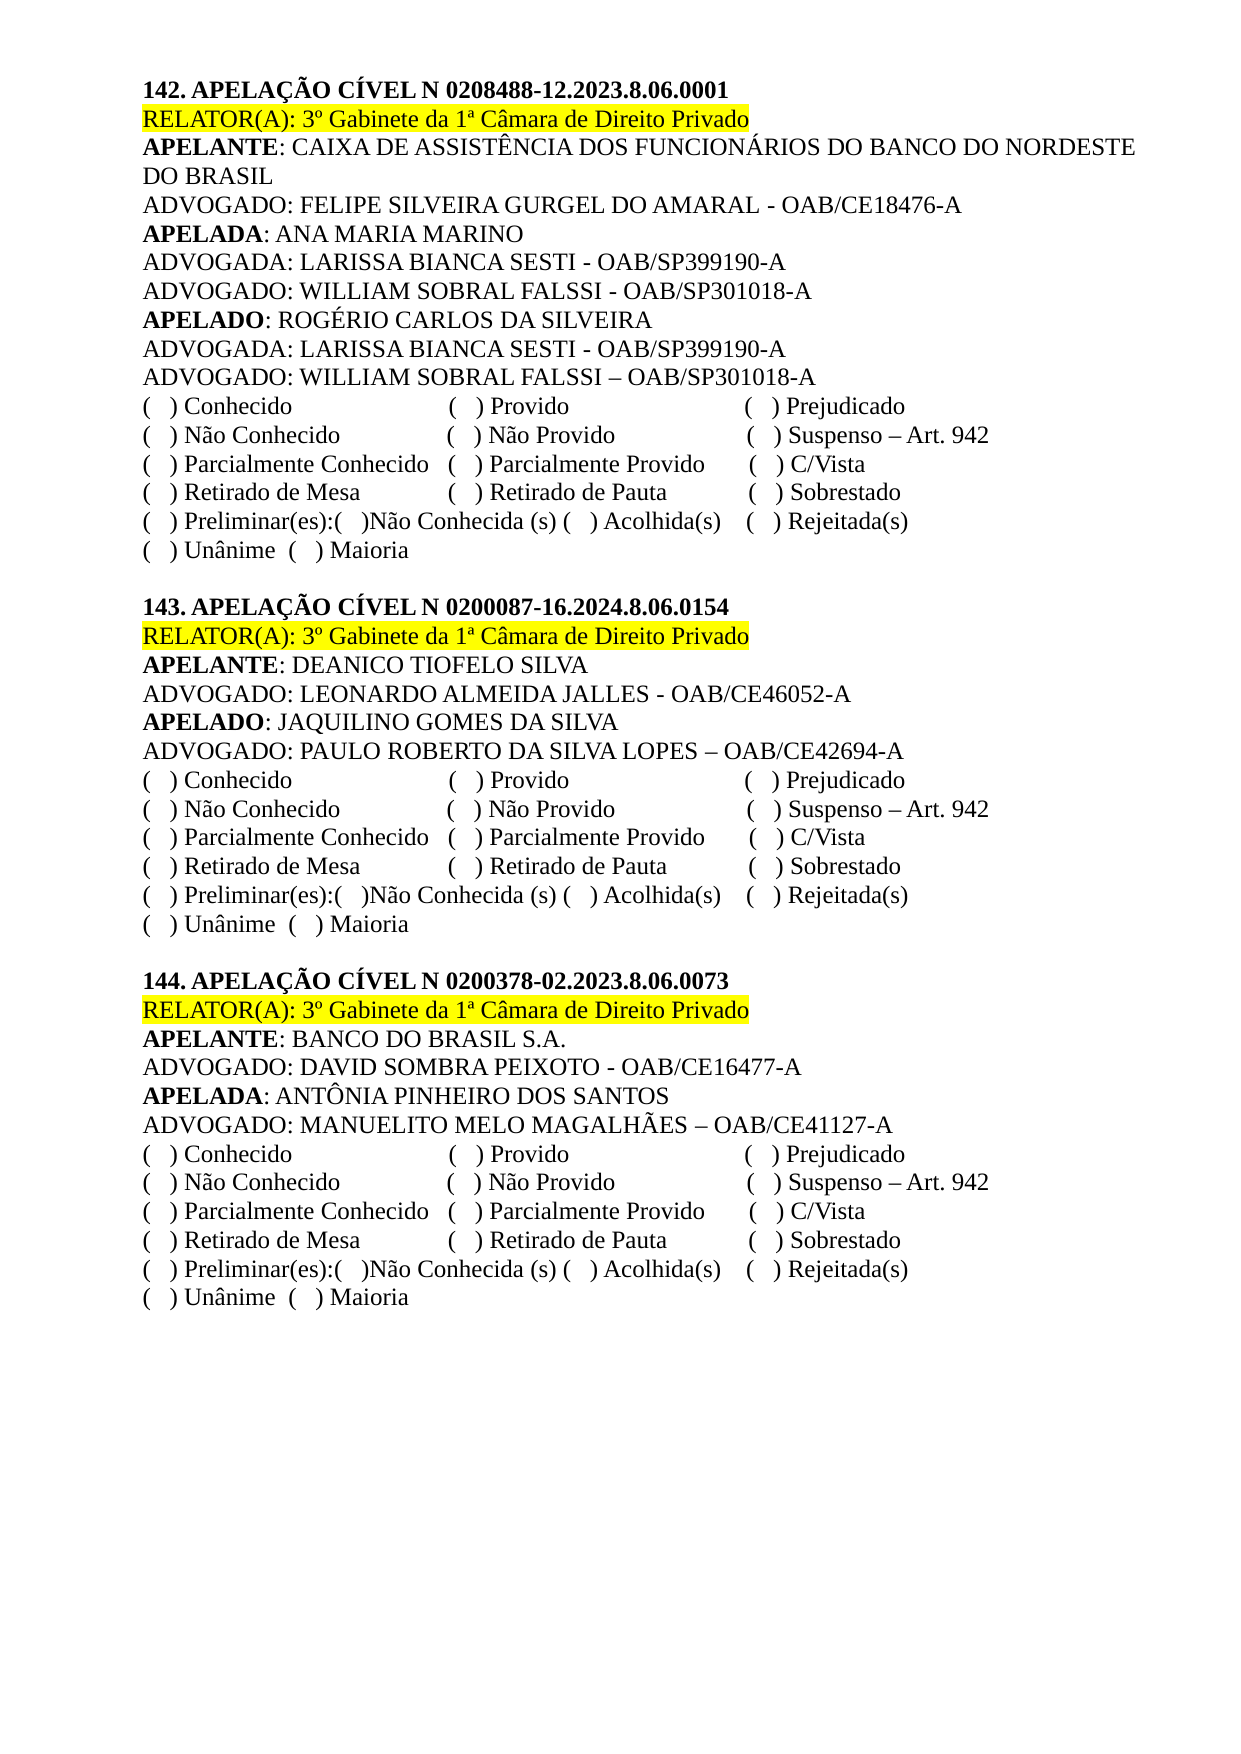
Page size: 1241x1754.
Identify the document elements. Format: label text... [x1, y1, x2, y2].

text ( ) Não Conhecido ( ) Não Provido ( ) Suspenso – Art. 942 [142, 1167, 1158, 1196]
text ( ) Parcialmente Conhecido ( ) Parcialmente Provido ( ) C/Vista [142, 449, 1158, 477]
text ( ) Conhecido ( ) Provido ( ) Prejudicado [142, 391, 1141, 420]
text ( ) Não Conhecido ( ) Não Provido ( ) Suspenso – Art. 942 [142, 794, 1158, 822]
text ( ) Unânime ( ) Maioria 143. APELAÇÃO CÍVEL N 0200087-16.2024.8.06.0154 RELATOR(A): 3º Gabinete da 1ª Câmara de Direito Privado APELANTE: DEANICO TIOFELO SILVA ADVOGADO: LEONARDO ALMEIDA JALLES - OAB/CE46052-A APELADO: JAQUILINO GOMES DA SILVA ADVOGADO: PAULO ROBERTO DA SILVA LOPES – OAB/CE42694-A [142, 535, 1141, 765]
text ( ) Parcialmente Conhecido ( ) Parcialmente Provido ( ) C/Vista [142, 822, 1158, 851]
text ( ) Conhecido ( ) Provido ( ) Prejudicado [142, 765, 1141, 794]
text ( ) Parcialmente Conhecido ( ) Parcialmente Provido ( ) C/Vista [142, 1196, 1158, 1225]
text ( ) Preliminar(es):( )Não Conhecida (s) ( ) Acolhida(s) ( ) Rejeitada(s) [142, 880, 1158, 909]
text ( ) Não Conhecido ( ) Não Provido ( ) Suspenso – Art. 942 [142, 420, 1158, 449]
text ( ) Preliminar(es):( )Não Conhecida (s) ( ) Acolhida(s) ( ) Rejeitada(s) [142, 506, 1158, 535]
text ( ) Preliminar(es):( )Não Conhecida (s) ( ) Acolhida(s) ( ) Rejeitada(s) [142, 1254, 1158, 1282]
text ( ) Retirado de Mesa ( ) Retirado de Pauta ( ) Sobrestado [142, 1225, 1158, 1254]
text ( ) Retirado de Mesa ( ) Retirado de Pauta ( ) Sobrestado [142, 477, 1158, 506]
text ( ) Retirado de Mesa ( ) Retirado de Pauta ( ) Sobrestado [142, 851, 1158, 880]
text ( ) Unânime ( ) Maioria [142, 1282, 1141, 1369]
text 142. APELAÇÃO CÍVEL N 0208488-12.2023.8.06.0001 RELATOR(A): 3º Gabinete da 1ª Câmara de Direito Privado APELANTE: CAIXA DE ASSISTÊNCIA DOS FUNCIONÁRIOS DO BANCO DO NORDESTE DO BRASIL ADVOGADO: FELIPE SILVEIRA GURGEL DO AMARAL - OAB/CE18476-A APELADA: ANA MARIA MARINO ADVOGADA: LARISSA BIANCA SESTI - OAB/SP399190-A ADVOGADO: WILLIAM SOBRAL FALSSI - OAB/SP301018-A APELADO: ROGÉRIO CARLOS DA SILVEIRA ADVOGADA: LARISSA BIANCA SESTI - OAB/SP399190-A ADVOGADO: WILLIAM SOBRAL FALSSI – OAB/SP301018-A [142, 75, 1141, 391]
text ( ) Conhecido ( ) Provido ( ) Prejudicado [142, 1139, 1141, 1167]
text ( ) Unânime ( ) Maioria 144. APELAÇÃO CÍVEL N 0200378-02.2023.8.06.0073 RELATOR(A): 3º Gabinete da 1ª Câmara de Direito Privado APELANTE: BANCO DO BRASIL S.A. ADVOGADO: DAVID SOMBRA PEIXOTO - OAB/CE16477-A APELADA: ANTÔNIA PINHEIRO DOS SANTOS ADVOGADO: MANUELITO MELO MAGALHÃES – OAB/CE41127-A [142, 909, 1141, 1139]
